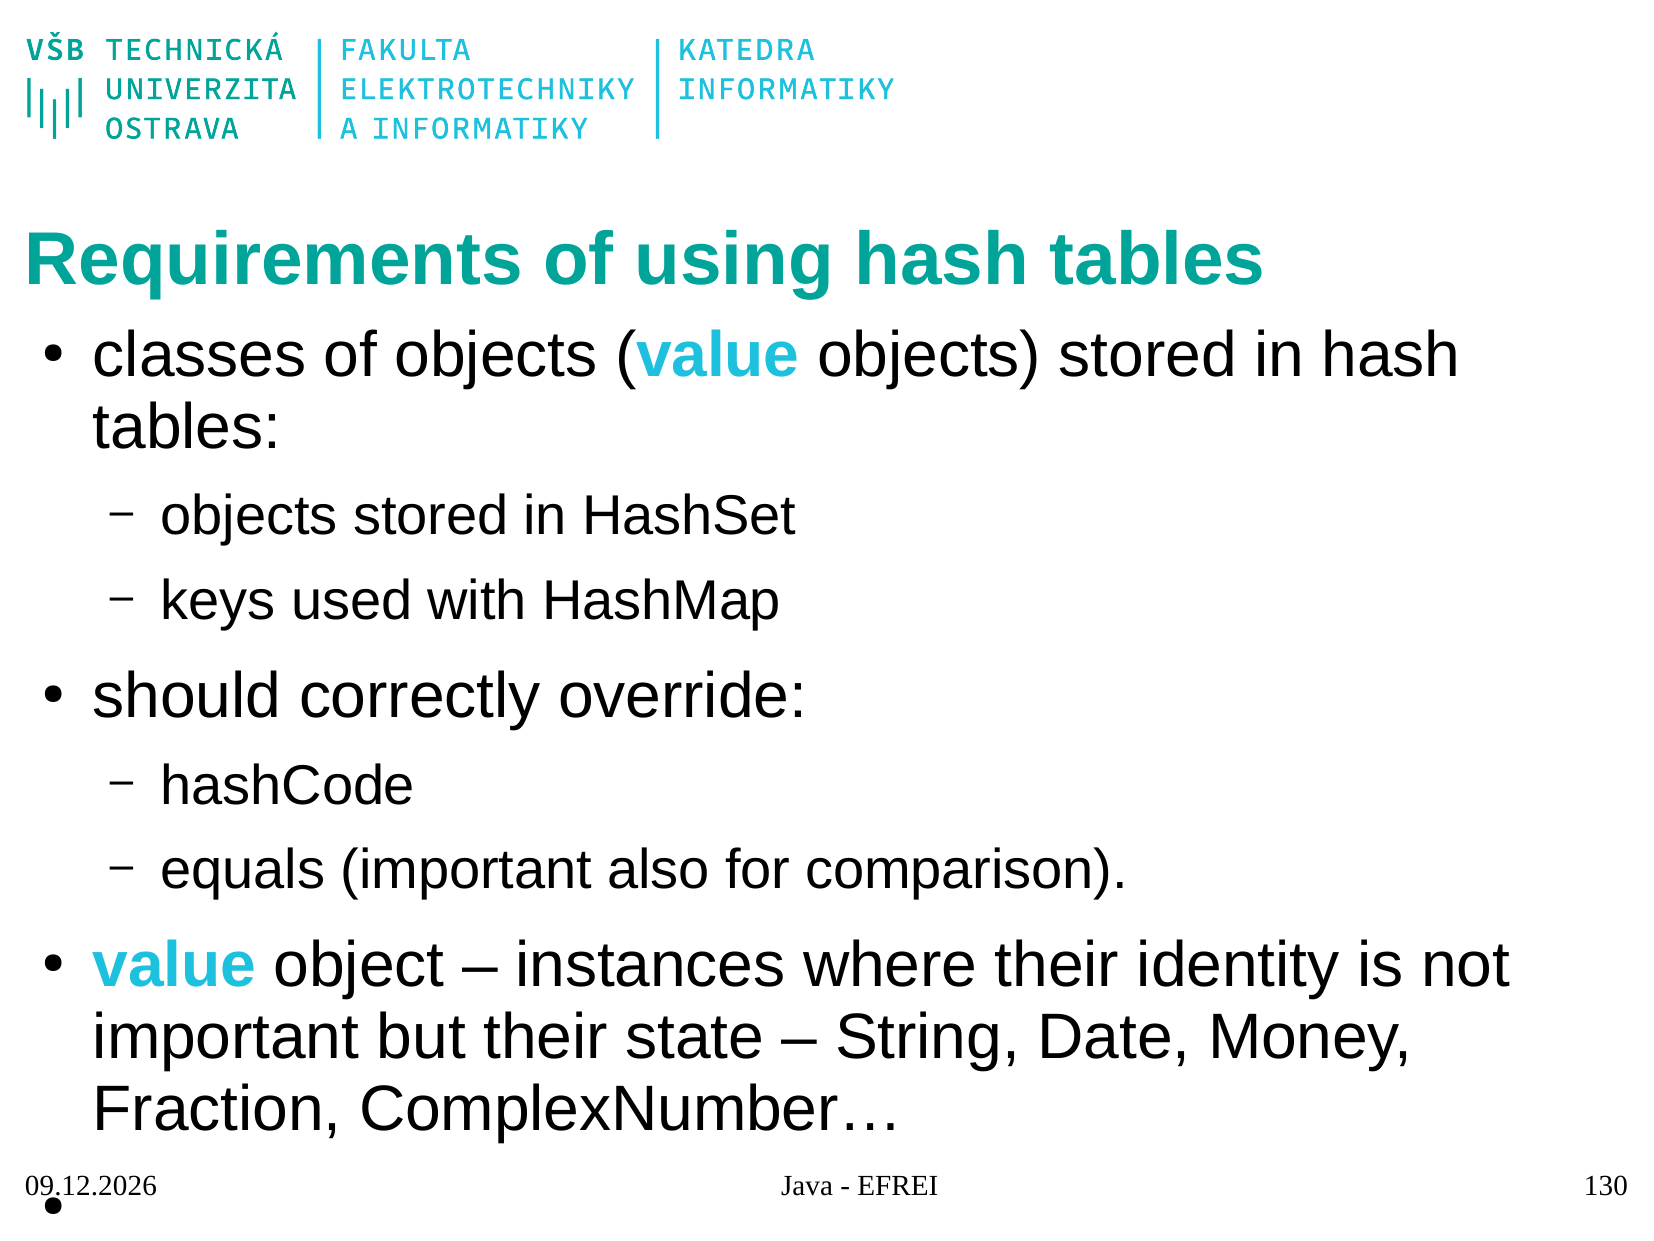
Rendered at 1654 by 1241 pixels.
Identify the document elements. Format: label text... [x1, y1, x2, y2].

title Requirements of using hash tables [24, 169, 1629, 300]
picture [26, 31, 894, 139]
list classes of objects (value objects) stored in hash tables: objects stored in HashSet keys used with HashMap should correctly override: hashCode equals (important also for comparison). value object – instances where their identity is not important but their state – String, Date, Money, Fraction, ComplexNumber… [24, 318, 1629, 1146]
